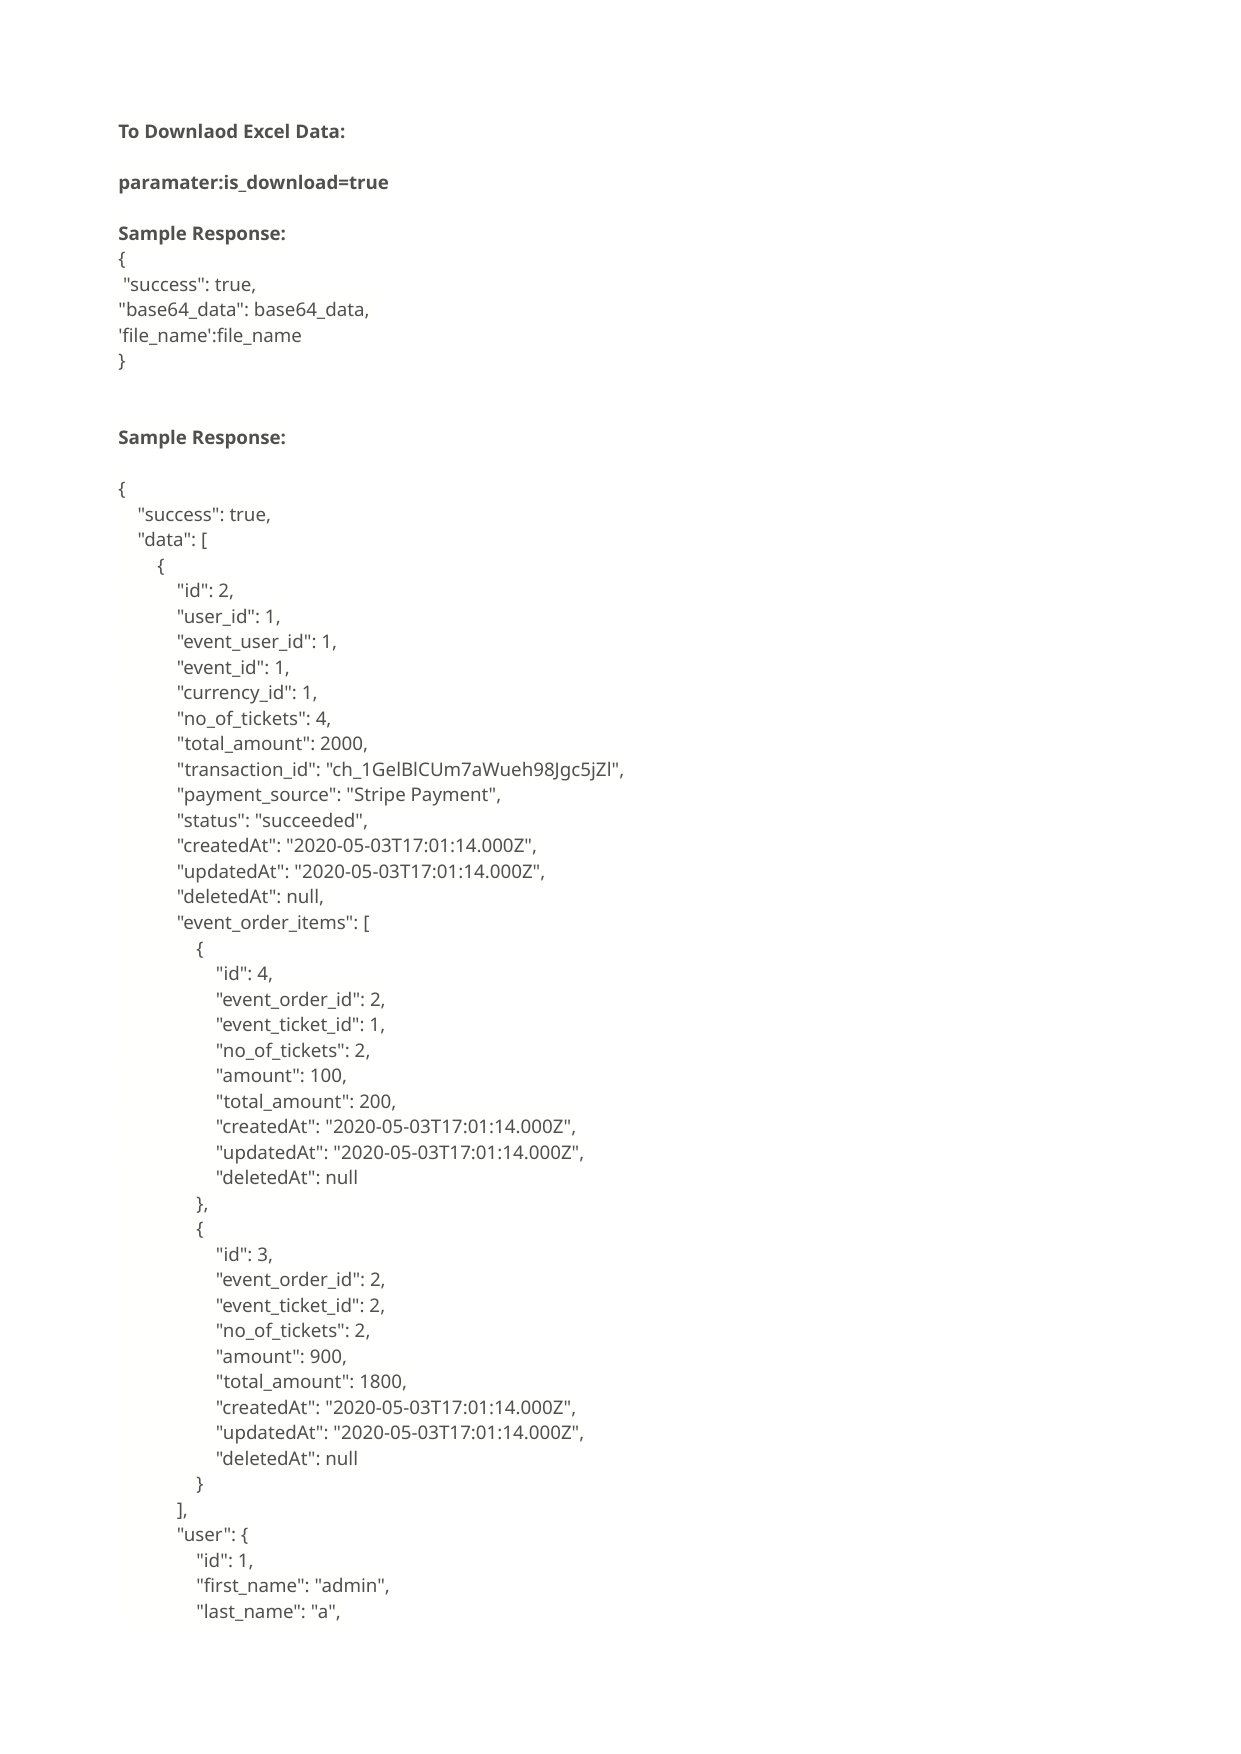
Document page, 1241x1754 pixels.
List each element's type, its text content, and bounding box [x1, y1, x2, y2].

text "currency_id": 1, [118, 679, 1122, 705]
text "id": 1, [118, 1547, 1122, 1573]
text "transaction_id": "ch_1GelBlCUm7aWueh98Jgc5jZl", [118, 756, 1122, 782]
text "total_amount": 1800, [118, 1369, 1122, 1394]
text "id": 3, [118, 1241, 1122, 1267]
text "last_name": "a", [118, 1598, 1122, 1624]
text ], [118, 1496, 1122, 1522]
text "deletedAt": null, [118, 884, 1122, 909]
text 'file_name':file_name [118, 322, 1122, 348]
text { [118, 935, 1122, 960]
text { [118, 475, 1122, 501]
text "deletedAt": null [118, 1164, 1122, 1190]
text "updatedAt": "2020-05-03T17:01:14.000Z", [118, 1139, 1122, 1164]
text "event_order_id": 2, [118, 986, 1122, 1011]
text "updatedAt": "2020-05-03T17:01:14.000Z", [118, 1420, 1122, 1445]
text } [118, 348, 1122, 373]
text { [118, 552, 1122, 577]
text "user": { [118, 1522, 1122, 1547]
text "no_of_tickets": 4, [118, 705, 1122, 731]
text "id": 4, [118, 960, 1122, 986]
text "total_amount": 2000, [118, 731, 1122, 756]
text "id": 2, [118, 577, 1122, 603]
text "event_ticket_id": 2, [118, 1292, 1122, 1318]
text "base64_data": base64_data, [118, 297, 1122, 322]
text "createdAt": "2020-05-03T17:01:14.000Z", [118, 833, 1122, 858]
text { [118, 246, 1122, 271]
text "event_ticket_id": 1, [118, 1011, 1122, 1037]
text "createdAt": "2020-05-03T17:01:14.000Z", [118, 1113, 1122, 1139]
text "deletedAt": null [118, 1445, 1122, 1471]
text "first_name": "admin", [118, 1573, 1122, 1598]
text Sample Response: [118, 220, 1122, 246]
text "no_of_tickets": 2, [118, 1037, 1122, 1062]
text "user_id": 1, [118, 603, 1122, 628]
text "event_id": 1, [118, 654, 1122, 679]
text "event_order_id": 2, [118, 1267, 1122, 1292]
text "no_of_tickets": 2, [118, 1318, 1122, 1343]
text paramater:is_download=true [118, 169, 1122, 195]
text "payment_source": "Stripe Payment", [118, 782, 1122, 807]
text "amount": 900, [118, 1343, 1122, 1369]
text "createdAt": "2020-05-03T17:01:14.000Z", [118, 1394, 1122, 1420]
text "status": "succeeded", [118, 807, 1122, 833]
text To Downlaod Excel Data: [118, 118, 1122, 144]
text "success": true, [118, 271, 1122, 297]
text "updatedAt": "2020-05-03T17:01:14.000Z", [118, 858, 1122, 884]
text "event_user_id": 1, [118, 628, 1122, 654]
text } [118, 1471, 1122, 1496]
text "data": [ [118, 526, 1122, 552]
text "event_order_items": [ [118, 909, 1122, 935]
text "amount": 100, [118, 1062, 1122, 1088]
text { [118, 1216, 1122, 1241]
text "total_amount": 200, [118, 1088, 1122, 1113]
text Sample Response: [118, 424, 1122, 450]
text "success": true, [118, 501, 1122, 526]
text }, [118, 1190, 1122, 1216]
